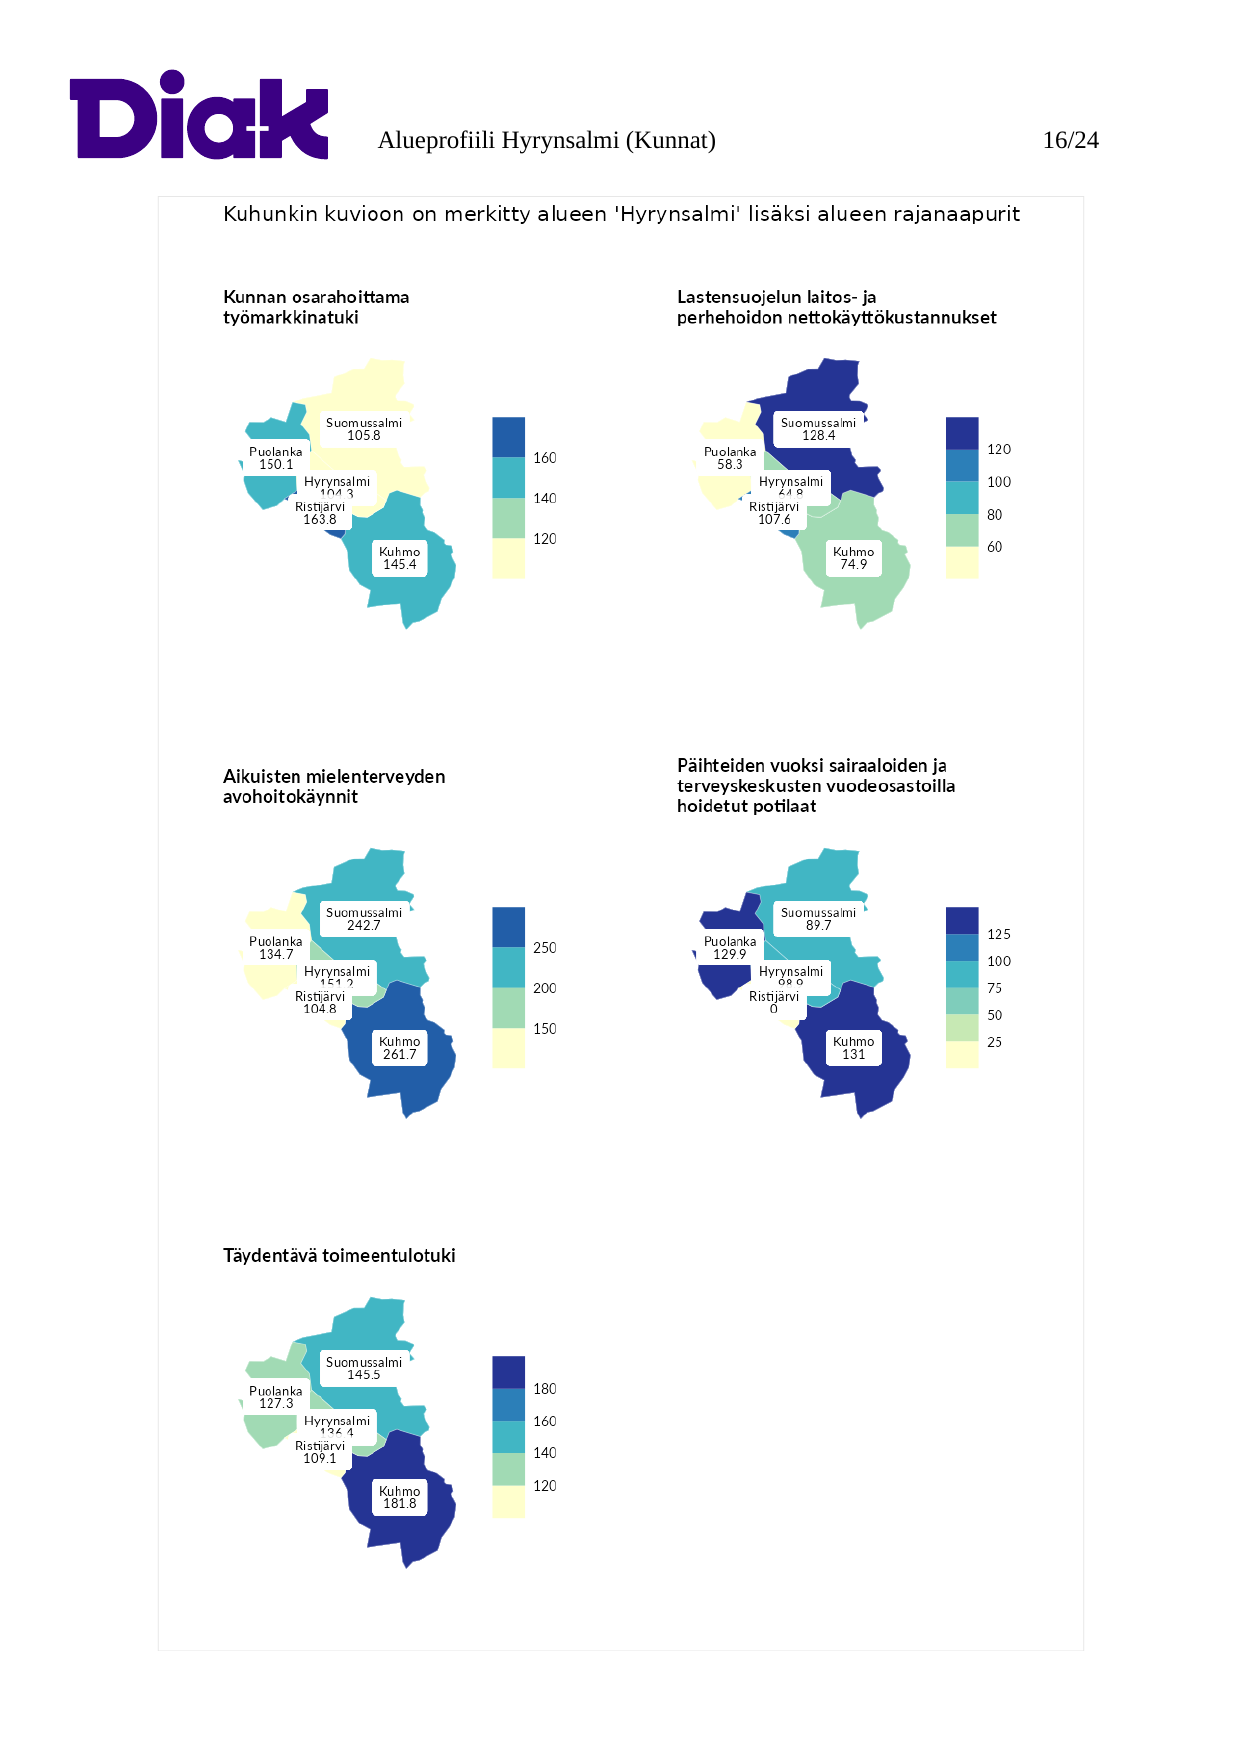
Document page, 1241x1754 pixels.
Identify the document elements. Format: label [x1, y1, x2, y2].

picture [61, 196, 1179, 1651]
